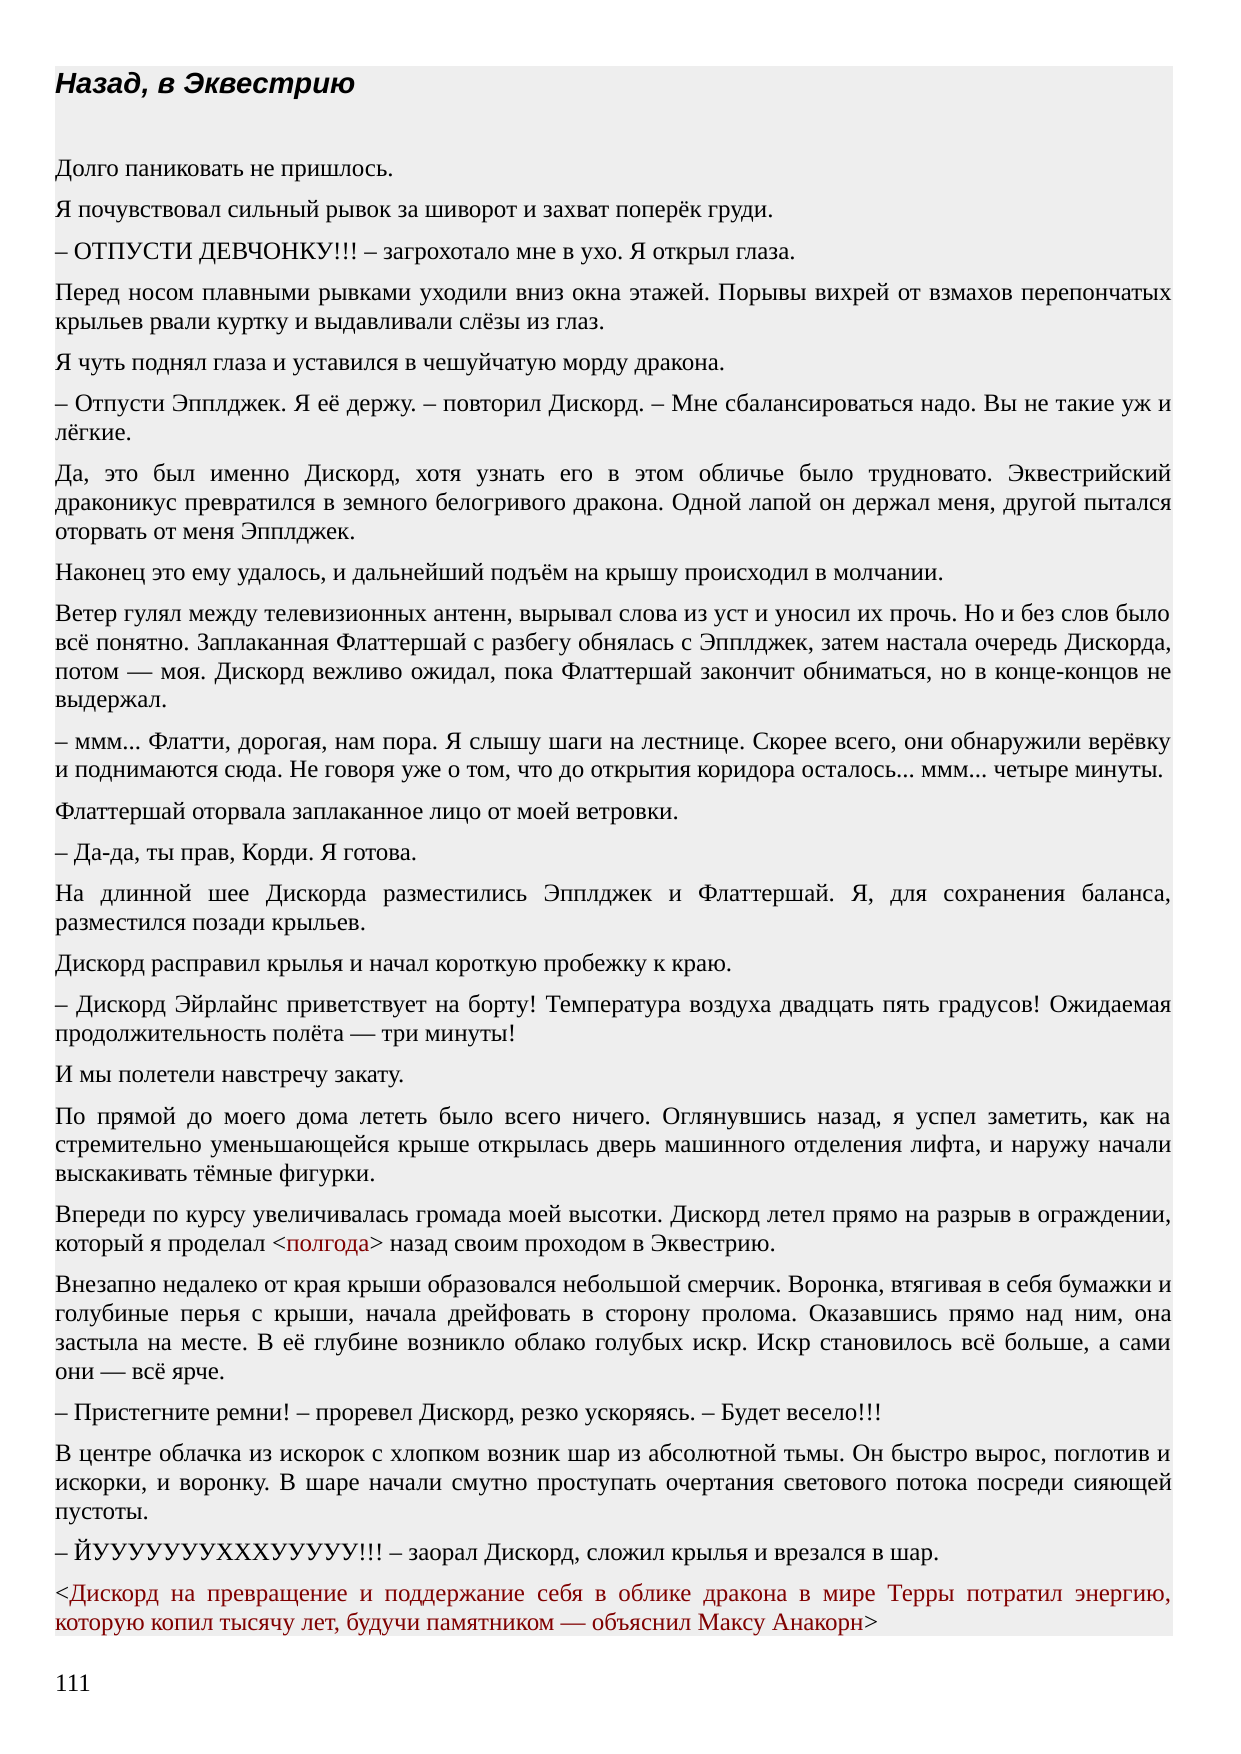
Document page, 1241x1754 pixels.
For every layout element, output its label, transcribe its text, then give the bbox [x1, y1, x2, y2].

text Долго паниковать не пришлось. [55, 153, 1173, 182]
text Да, это был именно Дискорд, хотя узнать его в этом обличье было трудновато. Эквестрийский драконикус превратился в земного белогривого дракона. Одной лапой он держал меня, другой пытался оторвать от меня Эпплджек. [55, 458, 1173, 544]
text В центре облачка из искорок с хлопком возник шар из абсолютной тьмы. Он быстро вырос, поглотив и искорки, и воронку. В шаре начали смутно проступать очертания светового потока посреди сияющей пустоты. [55, 1438, 1173, 1524]
text <Дискорд на превращение и поддержание себя в облике дракона в мире Терры потратил энергию, которую копил тысячу лет, будучи памятником — объяснил Максу Анакорн> [55, 1578, 1173, 1636]
text – ОТПУСТИ ДЕВЧОНКУ!!! – загрохотало мне в ухо. Я открыл глаза. [55, 236, 1173, 264]
text – Да-да, ты прав, Корди. Я готова. [55, 837, 1173, 866]
text Флаттершай оторвала заплаканное лицо от моей ветровки. [55, 796, 1173, 824]
text – ЙУУУУУУУХХХУУУУУ!!! – заорал Дискорд, сложил крылья и врезался в шар. [55, 1537, 1173, 1566]
text Ветер гулял между телевизионных антенн, вырывал слова из уст и уносил их прочь. Но и без слов было всё понятно. Заплаканная Флаттершай с разбегу обнялась с Эпплджек, затем настала очередь Дискорда, потом — моя. Дискорд вежливо ожидал, пока Флаттершай закончит обниматься, но в конце-концов не выдержал. [55, 598, 1173, 713]
text И мы полетели навстречу закату. [55, 1059, 1173, 1088]
text – Дискорд Эйрлайнс приветствует на борту! Температура воздуха двадцать пять градусов! Ожидаемая продолжительность полёта — три минуты! [55, 989, 1173, 1047]
text – Пристегните ремни! – проревел Дискорд, резко ускоряясь. – Будет весело!!! [55, 1397, 1173, 1426]
text Внезапно недалеко от края крыши образовался небольшой смерчик. Воронка, втягивая в себя бумажки и голубиные перья с крыши, начала дрейфовать в сторону пролома. Оказавшись прямо над ним, она застыла на месте. В её глубине возникло облако голубых искр. Искр становилось всё больше, а сами они — всё ярче. [55, 1269, 1173, 1384]
text Впереди по курсу увеличивалась громада моей высотки. Дискорд летел прямо на разрыв в ограждении, который я проделал <полгода> назад своим проходом в Эквестрию. [55, 1199, 1173, 1257]
text Наконец это ему удалось, и дальнейший подъём на крышу происходил в молчании. [55, 557, 1173, 586]
text Перед носом плавными рывками уходили вниз окна этажей. Порывы вихрей от взмахов перепончатых крыльев рвали куртку и выдавливали слёзы из глаз. [55, 277, 1173, 334]
text Дискорд расправил крылья и начал короткую пробежку к краю. [55, 948, 1173, 977]
text Я почувствовал сильный рывок за шиворот и захват поперёк груди. [55, 194, 1173, 223]
text На длинной шее Дискорда разместились Эпплджек и Флаттершай. Я, для сохранения баланса, разместился позади крыльев. [55, 878, 1173, 936]
text Я чуть поднял глаза и уставился в чешуйчатую морду дракона. [55, 347, 1173, 376]
text – Отпусти Эпплджек. Я её держу. – повторил Дискорд. – Мне сбалансироваться надо. Вы не такие уж и лёгкие. [55, 388, 1173, 446]
subtitle Назад, в Эквестрию [55, 66, 1173, 99]
text По прямой до моего дома лететь было всего ничего. Оглянувшись назад, я успел заметить, как на стремительно уменьшающейся крыше открылась дверь машинного отделения лифта, и наружу начали выскакивать тёмные фигурки. [55, 1101, 1173, 1187]
text – ммм... Флатти, дорогая, нам пора. Я слышу шаги на лестнице. Скорее всего, они обнаружили верёвку и поднимаются сюда. Не говоря уже о том, что до открытия коридора осталось... ммм... четыре минуты. [55, 726, 1173, 783]
